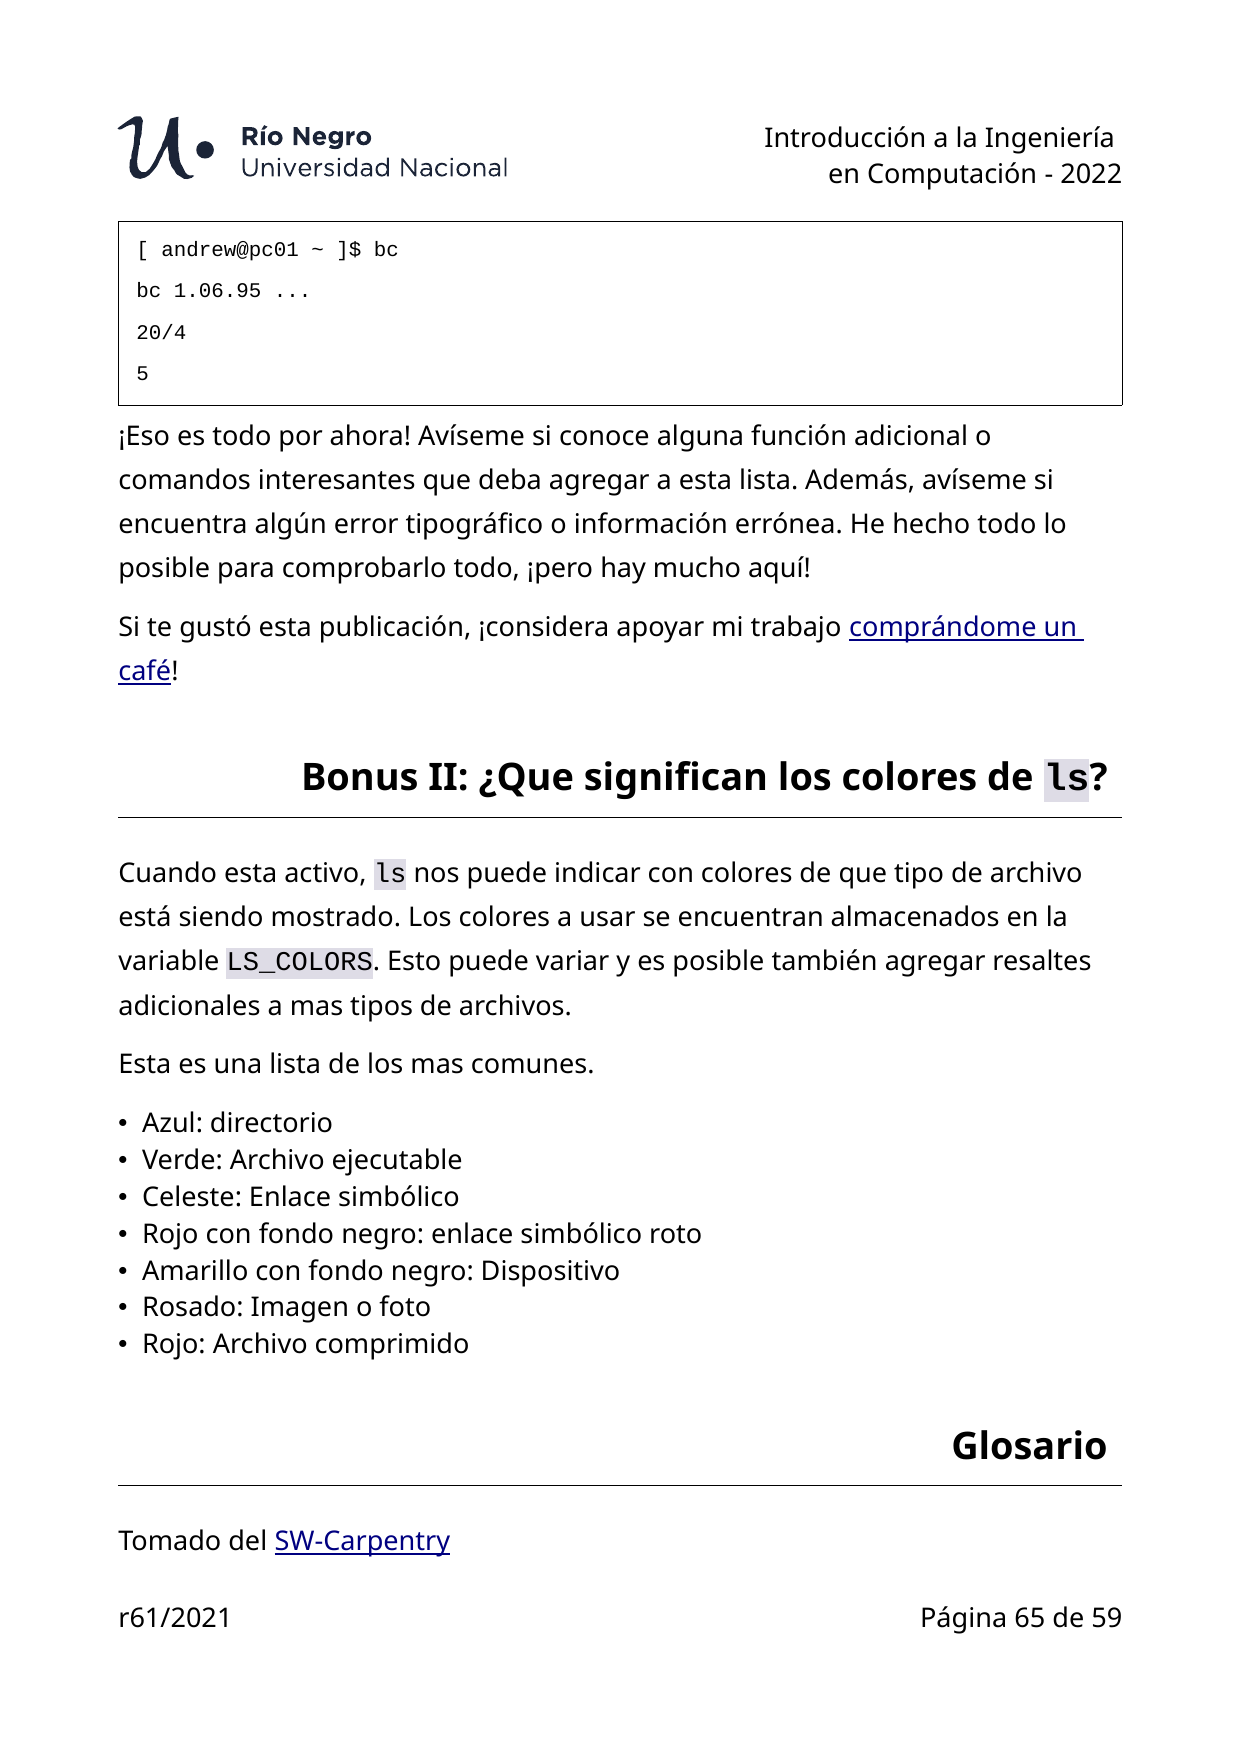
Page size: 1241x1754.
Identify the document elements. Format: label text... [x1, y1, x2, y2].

text [ andrew@pc01 ~ ]$ bc [119, 222, 1122, 263]
list Verde: Archivo ejecutable [118, 1140, 1122, 1177]
list Celeste: Enlace simbólico [118, 1177, 1122, 1214]
text 5 [119, 345, 1122, 405]
list Rosado: Imagen o foto [118, 1288, 1122, 1325]
list Rojo con fondo negro: enlace simbólico roto [118, 1214, 1122, 1251]
list Azul: directorio [118, 1103, 1122, 1140]
subtitle Glosario [118, 1404, 1122, 1485]
list Rojo: Archivo comprimido [118, 1325, 1122, 1362]
list Amarillo con fondo negro: Dispositivo [118, 1251, 1122, 1288]
text Cuando esta activo, ls nos puede indicar con colores de que tipo de archivo está siendo mostrado. Los colores a usar se encuentran almacenados en la variable LS_COLORS. Esto puede variar y es posible también agregar resaltes adicionales a mas tipos de archivos. [118, 853, 1122, 1023]
text bc 1.06.95 ... [119, 263, 1122, 304]
text Esta es una lista de los mas comunes. [118, 1045, 1122, 1082]
text ¡Eso es todo por ahora! Avíseme si conoce alguna función adicional o comandos interesantes que deba agregar a esta lista. Además, avíseme si encuentra algún error tipográfico o información errónea. He hecho todo lo posible para comprobarlo todo, ¡pero hay mucho aquí! [118, 416, 1122, 586]
text Tomado del SW-Carpentry [118, 1521, 1122, 1558]
text Si te gustó esta publicación, ¡considera apoyar mi trabajo comprándome un café! [118, 608, 1122, 689]
text 20/4 [119, 304, 1122, 345]
subtitle Bonus II: ¿Que significan los colores de ls? [118, 735, 1122, 817]
